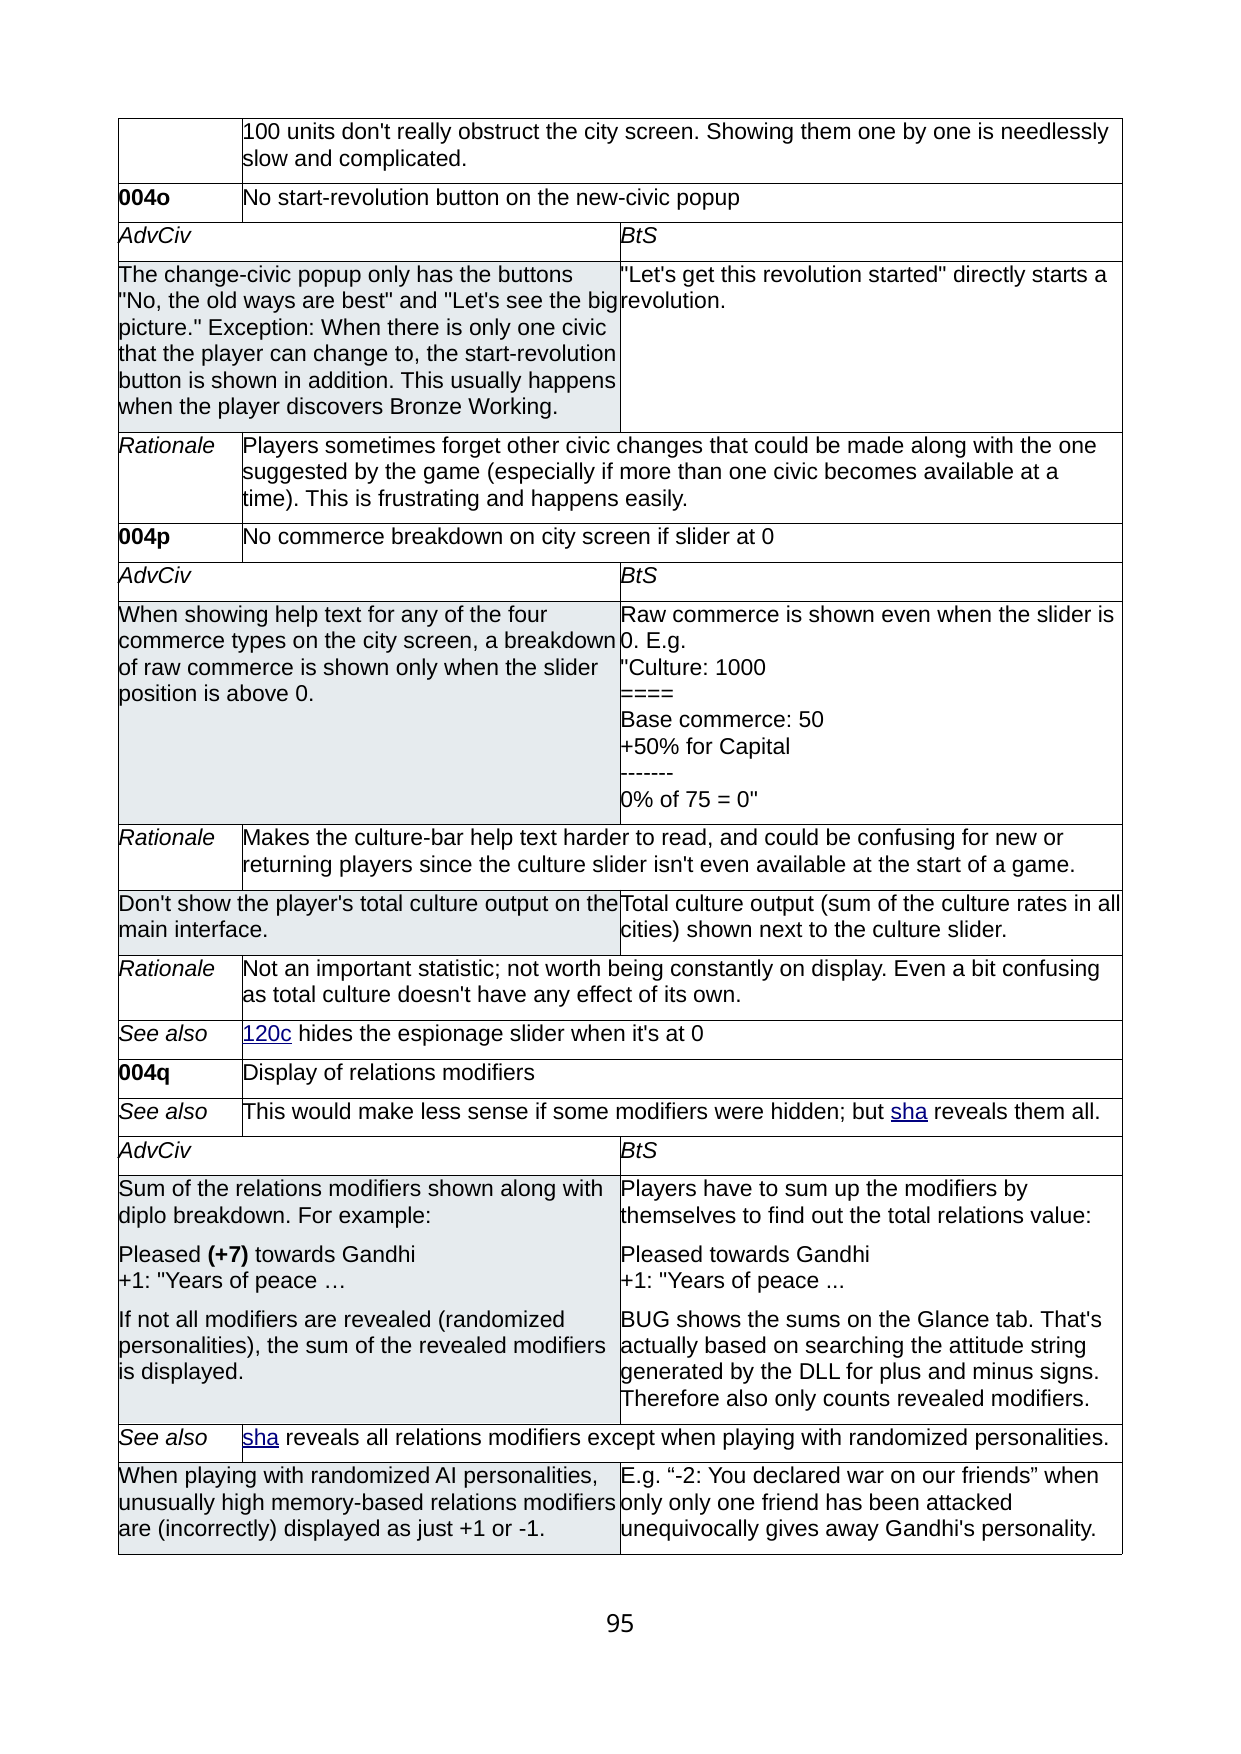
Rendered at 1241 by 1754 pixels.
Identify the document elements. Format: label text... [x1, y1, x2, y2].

table_cell 120c hides the espionage slider when it's at 0 [243, 1021, 1122, 1059]
table_cell BtS [621, 1137, 1122, 1175]
table_cell Raw commerce is shown even when the slider is 0. E.g. "Culture: 1000 ==== Base commerce: 50 +50% for Capital ------- 0% of 75 = 0" [621, 602, 1122, 824]
table_cell "Let's get this revolution started" directly starts a revolution. [621, 262, 1122, 432]
table_cell This would make less sense if some modifiers were hidden; but sha reveals them all. [243, 1099, 1122, 1136]
table_cell See also [119, 1021, 242, 1059]
table_cell AdvCiv [119, 1137, 620, 1175]
table_cell Display of relations modifiers [243, 1060, 1122, 1098]
table_cell When showing help text for any of the four commerce types on the city screen, a breakdown of raw commerce is shown only when the slider position is above 0. [119, 602, 620, 824]
table_cell Don't show the player's total culture output on the main interface. [119, 891, 620, 955]
table_cell E.g. “-2: You declared war on our friends” when only only one friend has been attacked unequivocally gives away Gandhi's personality. [621, 1463, 1122, 1554]
table_cell Players have to sum up the modifiers by themselves to find out the total relations value: Pleased towards Gandhi +1: "Years of peace ... BUG shows the sums on the Glance tab. That's actually based on searching the attitude string generated by the DLL for plus and minus signs. Therefore also only counts revealed modifiers. [621, 1176, 1122, 1423]
table_cell 004p [119, 524, 242, 562]
table_cell No commerce breakdown on city screen if slider at 0 [243, 524, 1122, 562]
table_cell sha reveals all relations modifiers except when playing with randomized personalities. [243, 1425, 1122, 1462]
table_cell Rationale [119, 825, 242, 889]
table_cell AdvCiv [119, 223, 620, 261]
table_cell See also [119, 1425, 242, 1462]
table_cell When playing with randomized AI personalities, unusually high memory-based relations modifiers are (incorrectly) displayed as just +1 or -1. [119, 1463, 620, 1554]
table_cell Rationale [119, 956, 242, 1020]
table_cell Makes the culture-bar help text harder to read, and could be confusing for new or returning players since the culture slider isn't even available at the start of a game. [243, 825, 1122, 889]
table_cell Players sometimes forget other civic changes that could be made along with the one suggested by the game (especially if more than one civic becomes available at a time). This is frustrating and happens easily. [243, 433, 1122, 523]
table_cell AdvCiv [119, 563, 620, 601]
table_cell No start-revolution button on the new-civic popup [243, 184, 1122, 222]
table_cell Not an important statistic; not worth being constantly on display. Even a bit confusing as total culture doesn't have any effect of its own. [243, 956, 1122, 1020]
table_cell Rationale [119, 433, 242, 523]
table_cell 004o [119, 184, 242, 222]
table_cell The change-civic popup only has the buttons "No, the old ways are best" and "Let's see the big picture." Exception: When there is only one civic that the player can change to, the start-revolution button is shown in addition. This usually happens when the player discovers Bronze Working. [119, 262, 620, 432]
table_cell Sum of the relations modifiers shown along with diplo breakdown. For example: Pleased (+7) towards Gandhi +1: "Years of peace … If not all modifiers are revealed (randomized personalities), the sum of the revealed modifiers is displayed. [119, 1176, 620, 1423]
table_cell 100 units don't really obstruct the city screen. Showing them one by one is needlessly slow and complicated. [243, 119, 1122, 183]
table_cell 004q [119, 1060, 242, 1098]
table_cell [119, 119, 242, 183]
table_cell BtS [621, 563, 1122, 601]
table_cell Total culture output (sum of the culture rates in all cities) shown next to the culture slider. [621, 891, 1122, 955]
table_cell See also [119, 1099, 242, 1136]
table_cell BtS [621, 223, 1122, 261]
